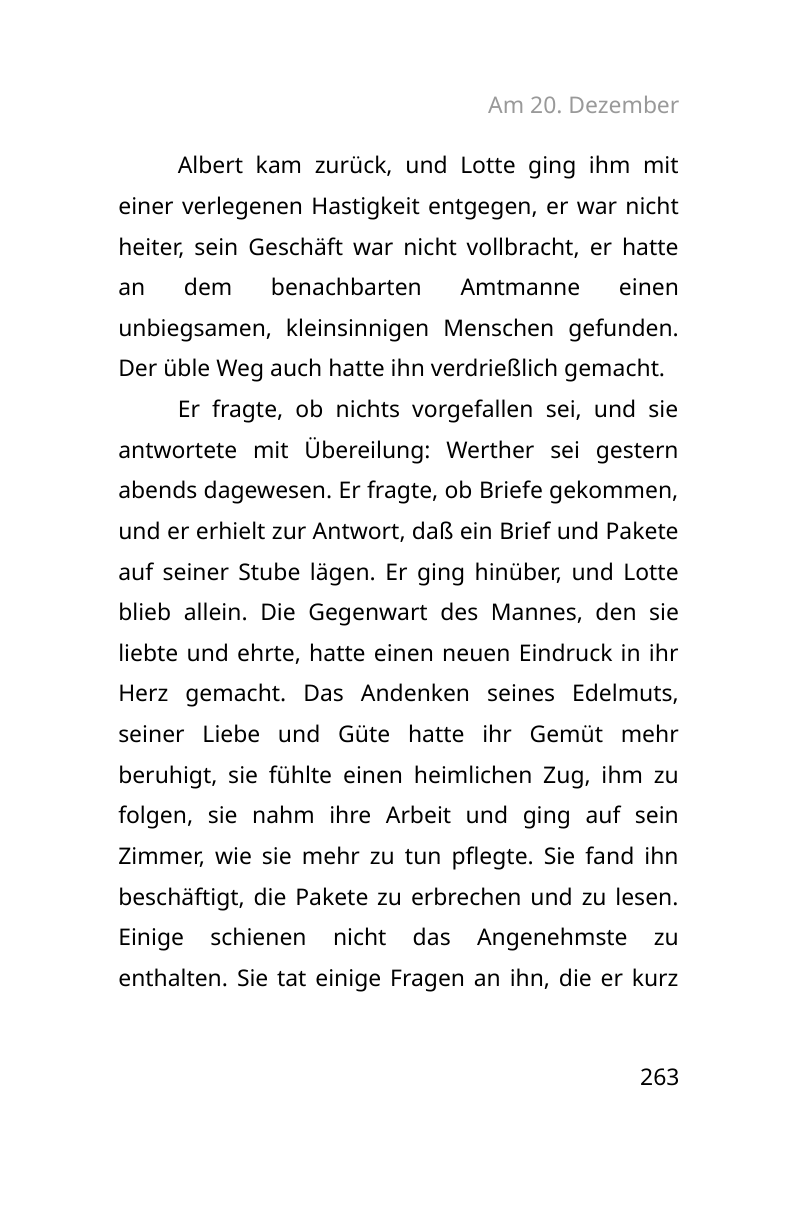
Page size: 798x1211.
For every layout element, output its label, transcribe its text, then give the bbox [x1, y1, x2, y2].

text Er fragte, ob nichts vorgefallen sei, und sie antwortete mit Übereilung: Werther sei gestern abends dagewesen. Er fragte, ob Briefe gekommen, und er erhielt zur Antwort, daß ein Brief und Pakete auf seiner Stube lägen. Er ging hinüber, und Lotte blieb allein. Die Gegenwart des Mannes, den sie liebte und ehrte, hatte einen neuen Eindruck in ihr Herz gemacht. Das Andenken seines Edelmuts, seiner Liebe und Güte hatte ihr Gemüt mehr beruhigt, sie fühlte einen heimlichen Zug, ihm zu folgen, sie nahm ihre Arbeit und ging auf sein Zimmer, wie sie mehr zu tun pflegte. Sie fand ihn beschäftigt, die Pakete zu erbrechen und zu lesen. Einige schienen nicht das Angenehmste zu enthalten. Sie tat einige Fragen an ihn, die er kurz [118, 393, 679, 993]
text Albert kam zurück, und Lotte ging ihm mit einer verlegenen Hastigkeit entgegen, er war nicht heiter, sein Geschäft war nicht vollbracht, er hatte an dem benachbarten Amtmanne einen unbiegsamen, kleinsinnigen Menschen gefunden. Der üble Weg auch hatte ihn verdrießlich gemacht. [118, 149, 679, 384]
